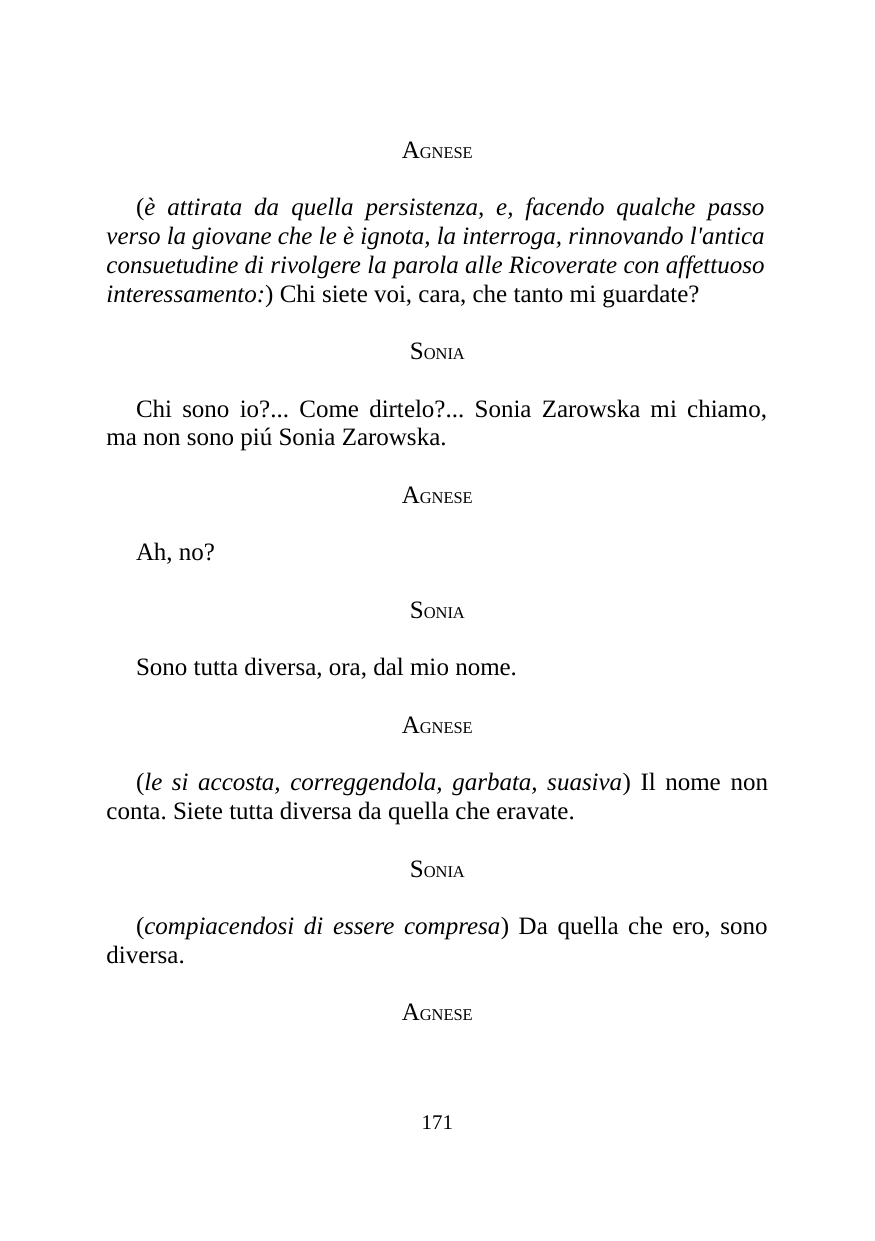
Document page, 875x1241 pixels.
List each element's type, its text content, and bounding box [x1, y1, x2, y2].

text (le si accosta, correggendola, garbata, suasiva) Il nome non conta. Siete tutta diversa da quella che eravate. [106, 767, 768, 825]
text Agnese [106, 997, 768, 1026]
text Chi sono io?... Come dirtelo?... Sonia Zarowska mi chiamo, ma non sono piú Sonia Zarowska. [106, 394, 768, 451]
text Sonia [106, 336, 768, 365]
text Ah, no? [106, 537, 768, 566]
text (compiacendosi di essere compresa) Da quella che ero, sono diversa. [106, 911, 768, 969]
text Sonia [106, 854, 768, 882]
text (è attirata da quella persistenza, e, facendo qualche passo verso la giovane che le è ignota, la interroga, rinnovando l'antica consuetudine di rivolgere la parola alle Ricoverate con affettuoso interessamento:) Chi siete voi, cara, che tanto mi guardate? [106, 192, 768, 307]
text Agnese [106, 710, 768, 739]
text Agnese [106, 135, 768, 164]
text Sonia [106, 595, 768, 624]
text Agnese [106, 480, 768, 509]
text Sono tutta diversa, ora, dal mio nome. [106, 652, 768, 681]
